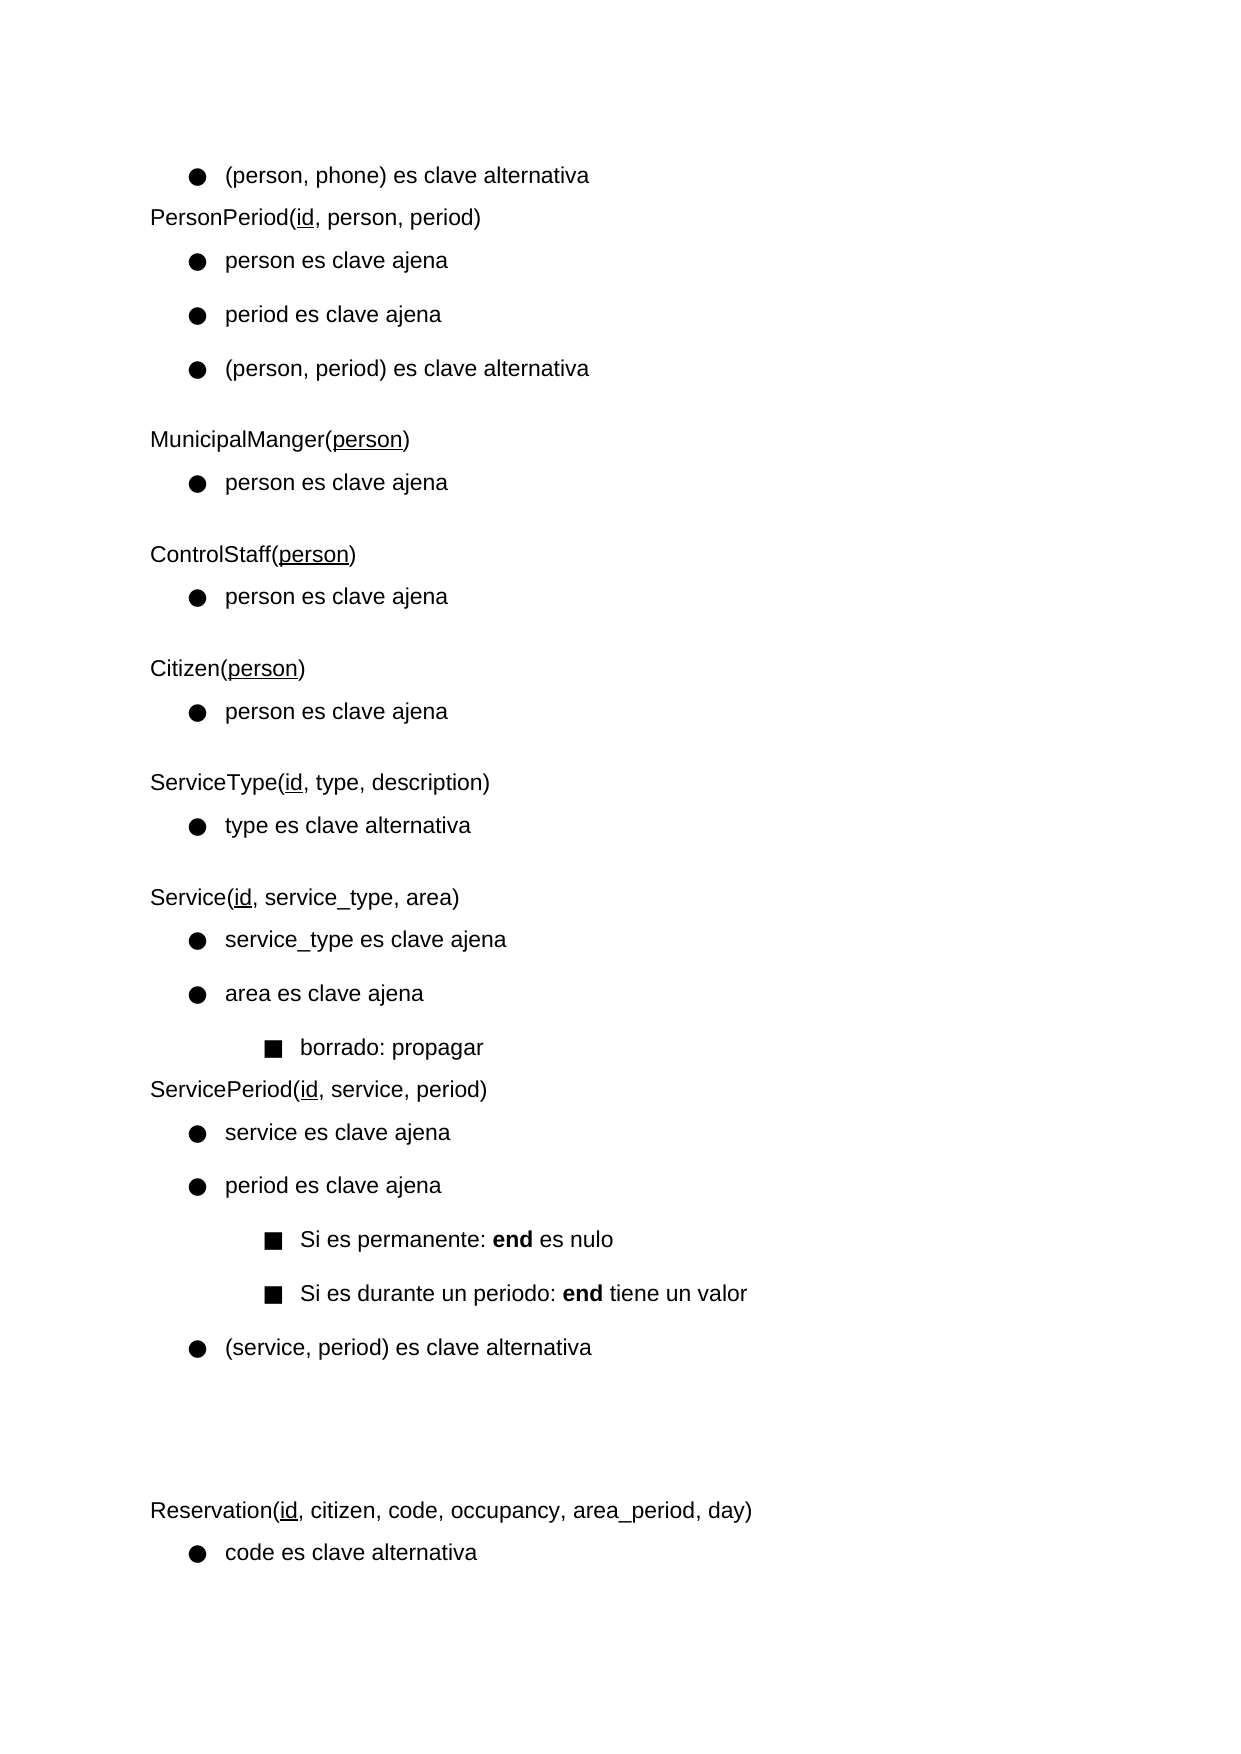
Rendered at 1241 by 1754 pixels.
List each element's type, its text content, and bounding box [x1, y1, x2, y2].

text Service(id, service_type, area) [150, 884, 1090, 910]
list area es clave ajena [187, 968, 1090, 1015]
list service_type es clave ajena [187, 914, 1090, 961]
list person es clave ajena [187, 234, 1090, 281]
text PersonPeriod(id, person, period) [150, 204, 1090, 230]
text Citizen(person) [150, 655, 1090, 681]
list type es clave alternativa [187, 799, 1090, 847]
list (person, period) es clave alternativa [187, 342, 1090, 389]
list Si es durante un periodo: end tiene un valor [262, 1268, 1090, 1315]
text MunicipalManger(person) [150, 426, 1090, 453]
list code es clave alternativa [187, 1527, 1090, 1574]
list person es clave ajena [187, 571, 1090, 618]
text ServiceType(id, type, description) [150, 769, 1090, 796]
text Reservation(id, citizen, code, occupancy, area_period, day) [150, 1497, 1090, 1523]
list service es clave ajena [187, 1106, 1090, 1153]
list Si es permanente: end es nulo [262, 1214, 1090, 1261]
list (service, period) es clave alternativa [187, 1322, 1090, 1369]
text ControlStaff(person) [150, 541, 1090, 567]
text ServicePeriod(id, service, period) [150, 1076, 1090, 1102]
list period es clave ajena [187, 1160, 1090, 1207]
list person es clave ajena [187, 685, 1090, 732]
list period es clave ajena [187, 288, 1090, 335]
list person es clave ajena [187, 456, 1090, 503]
list borrado: propagar [262, 1022, 1090, 1069]
list (person, phone) es clave alternativa [187, 150, 1090, 197]
